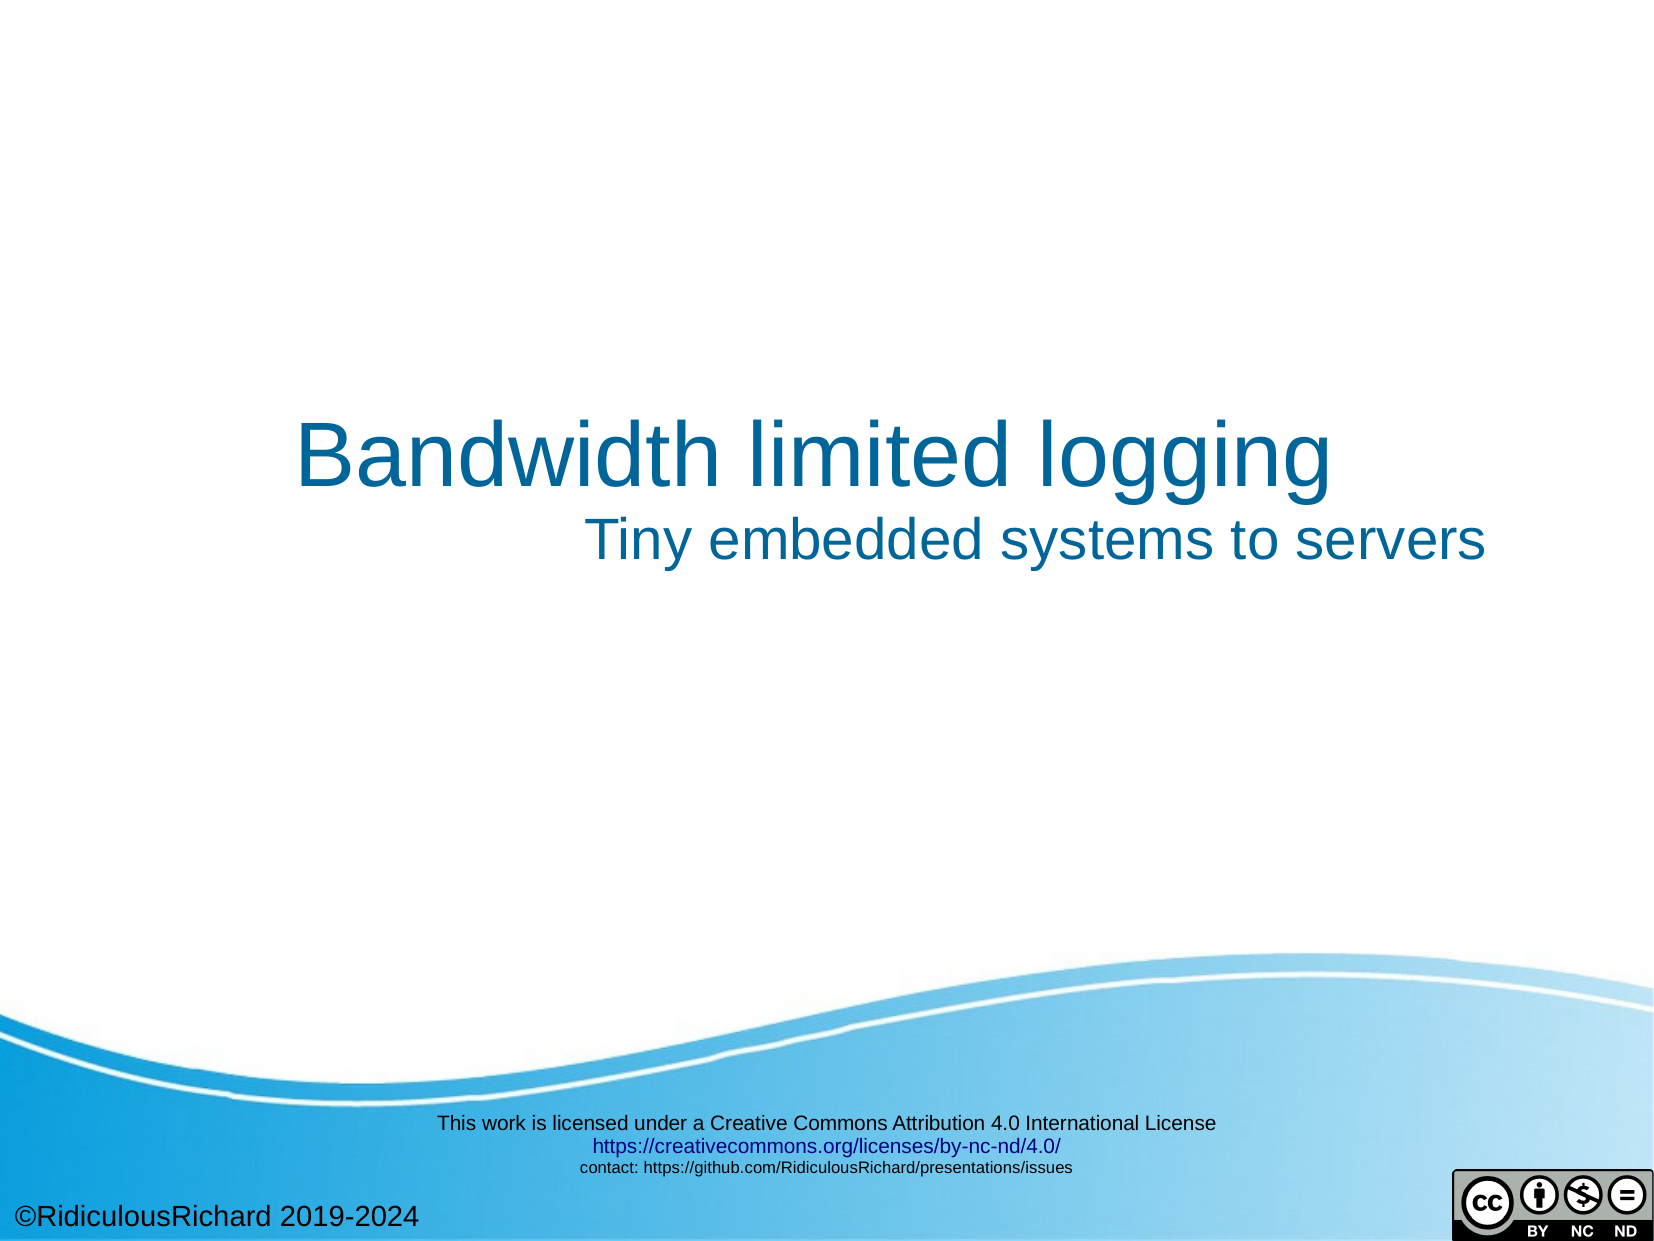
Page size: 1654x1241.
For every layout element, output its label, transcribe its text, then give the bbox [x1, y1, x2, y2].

picture [0, 952, 1654, 1241]
picture [69, 1212, 75, 1220]
picture [85, 1053, 95, 1059]
title Bandwidth limited logging Tiny embedded systems to servers [0, 384, 1489, 592]
